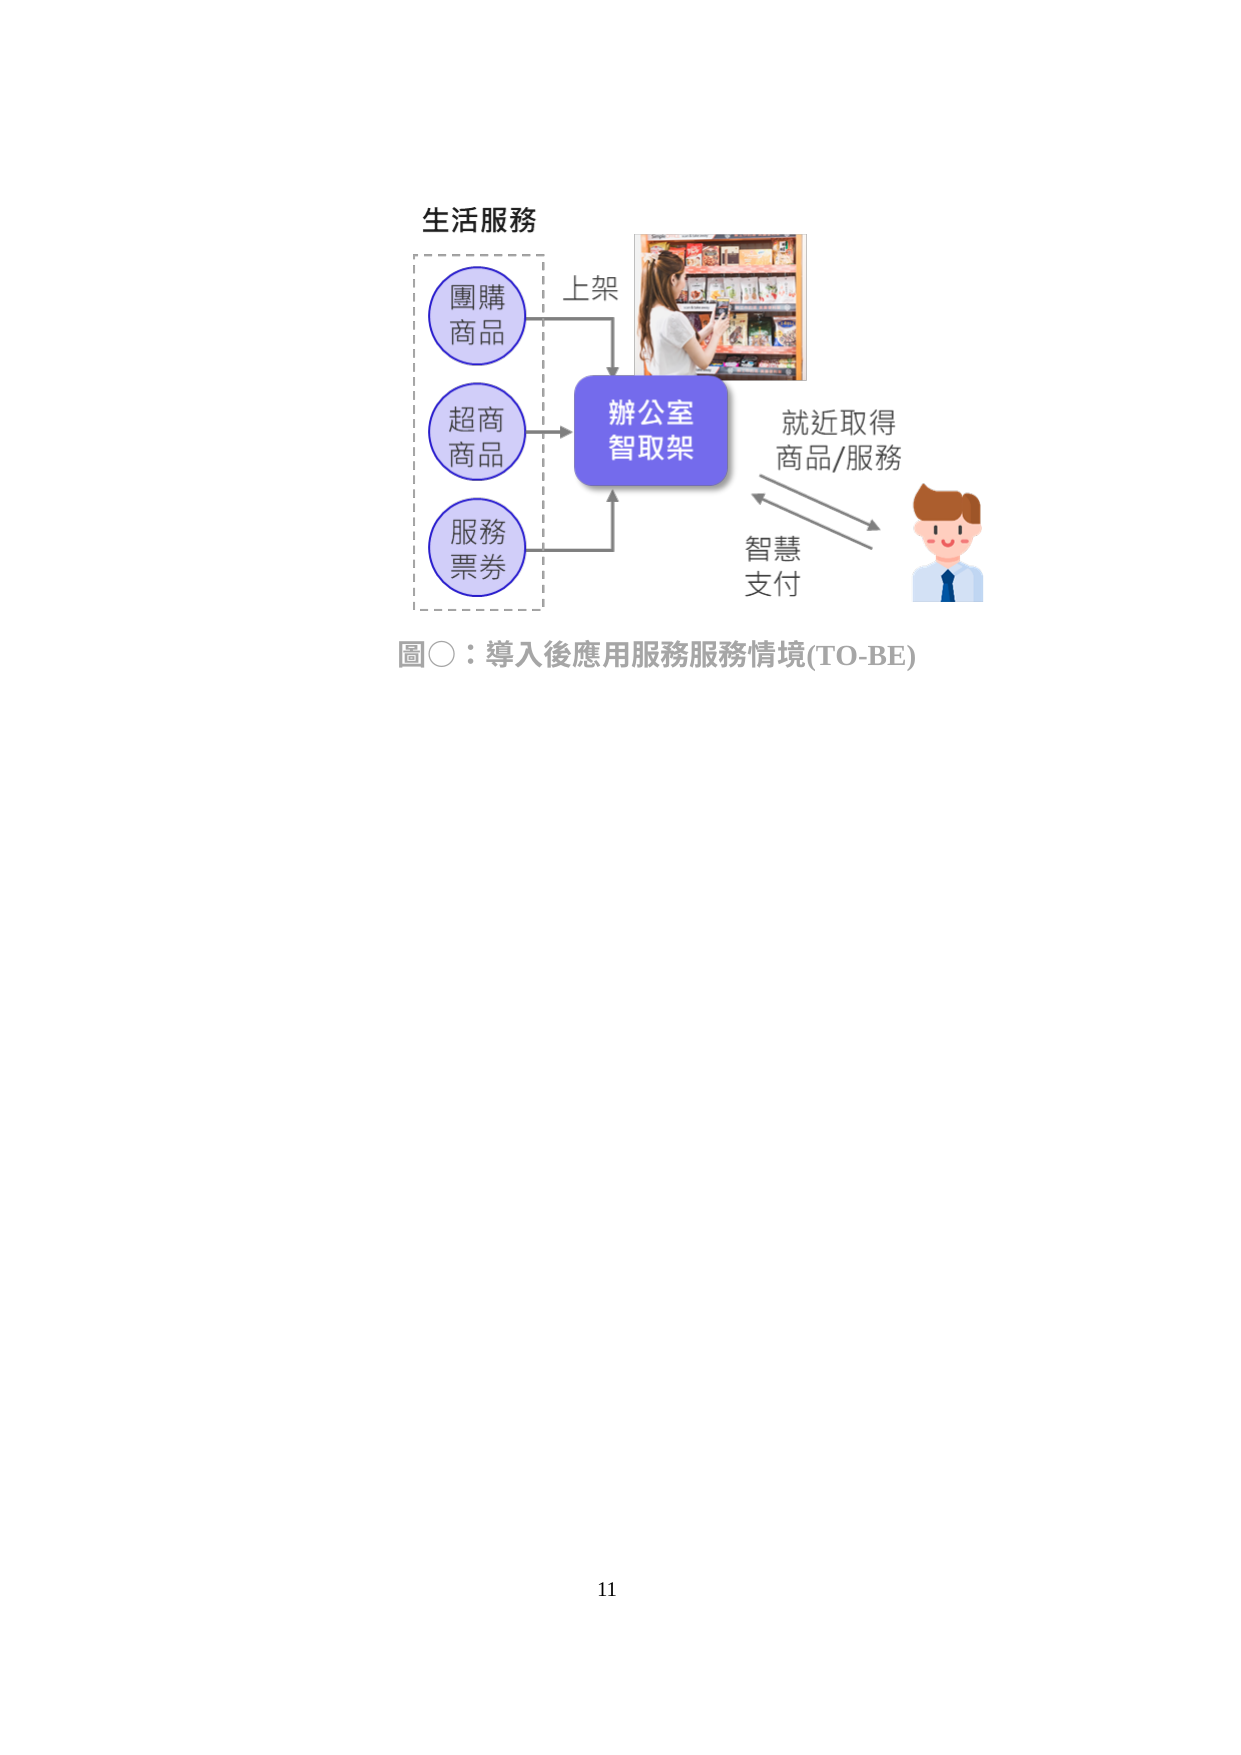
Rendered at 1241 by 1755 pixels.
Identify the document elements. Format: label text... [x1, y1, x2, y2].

text 圖○：導入後應用服務服務情境(TO-BE) [192, 631, 1122, 673]
